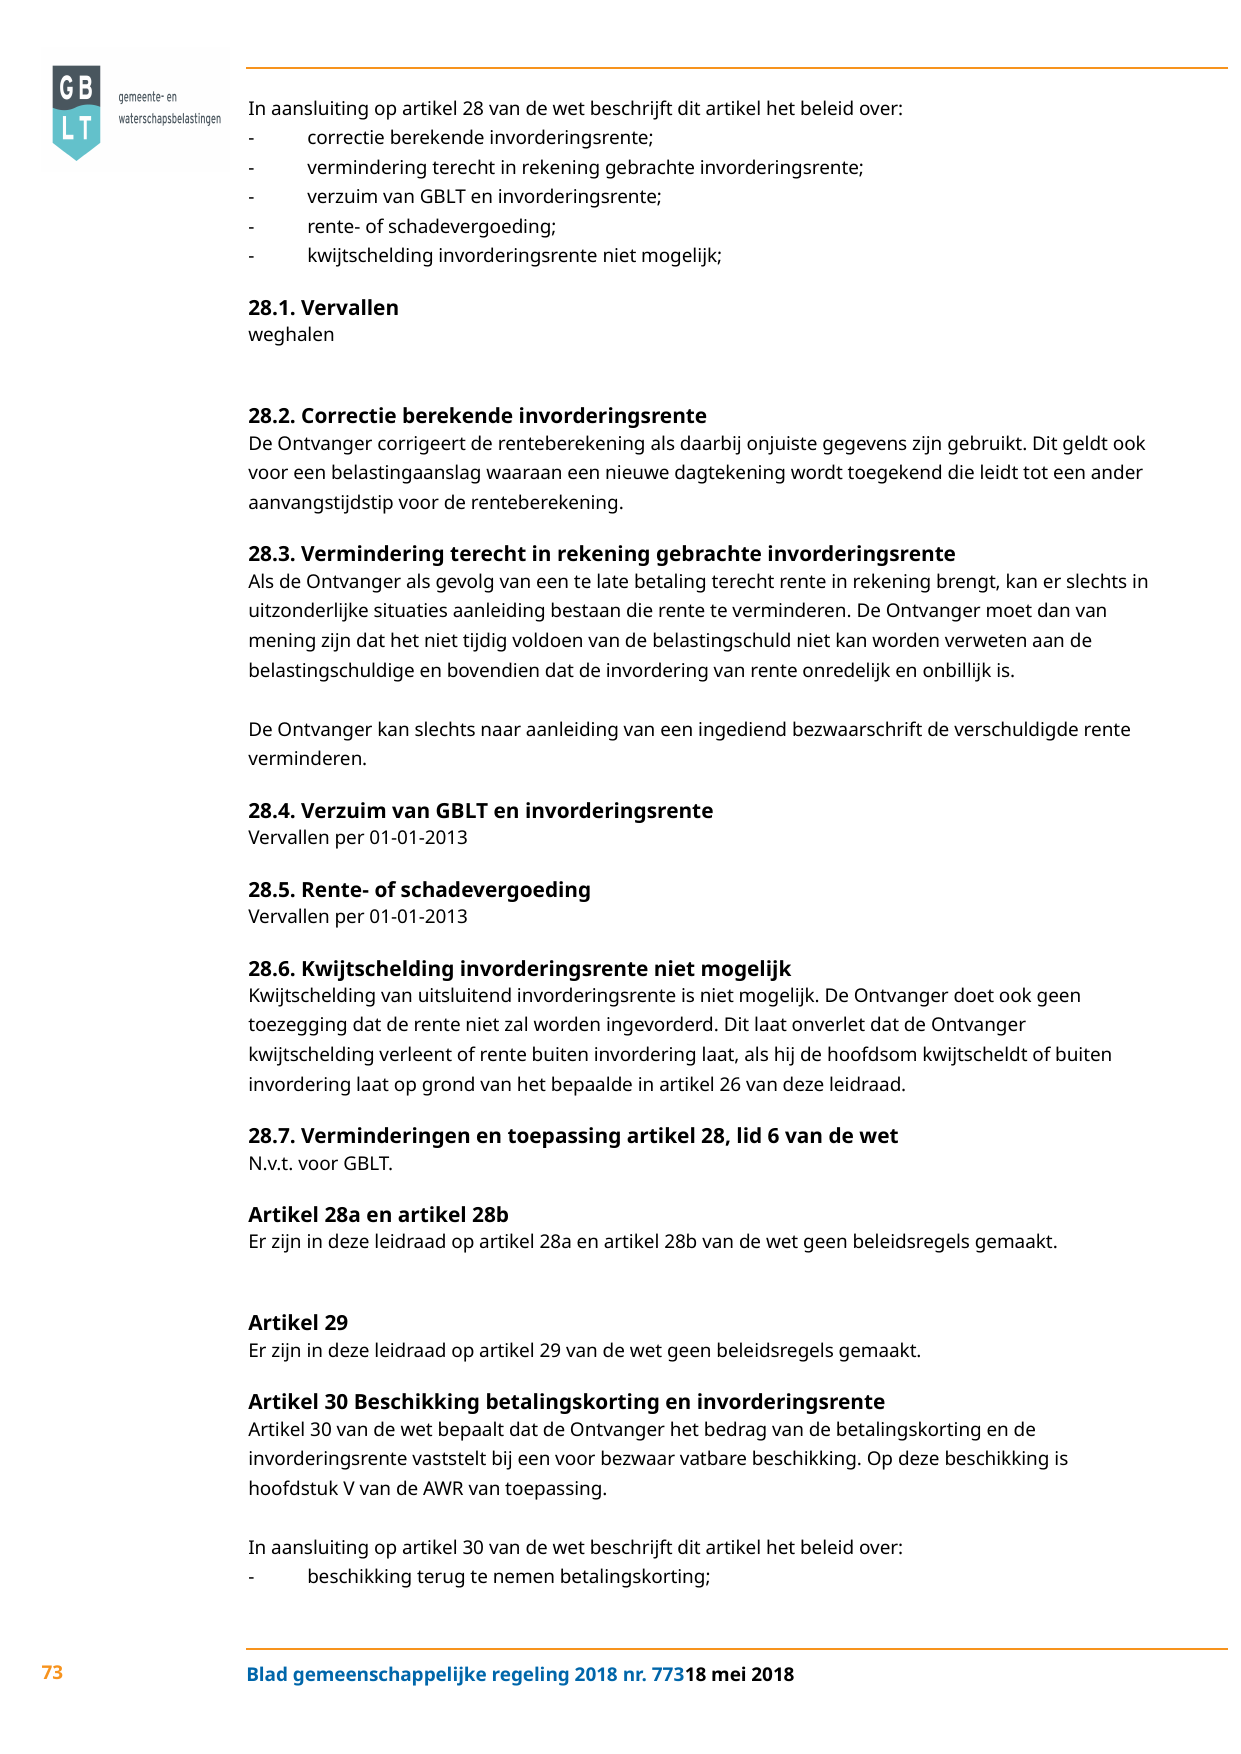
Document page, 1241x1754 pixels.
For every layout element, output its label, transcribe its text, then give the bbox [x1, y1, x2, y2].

text 28.3. Vermindering terecht in rekening gebrachte invorderingsrente [248, 539, 1152, 568]
text 28.5. Rente- of schadevergoeding [248, 875, 1152, 903]
list verzuim van GBLT en invorderingsrente; [248, 183, 1152, 209]
picture [41, 47, 231, 172]
text 28.7. Verminderingen en toepassing artikel 28, lid 6 van de wet [248, 1121, 1152, 1150]
text Er zijn in deze leidraad op artikel 28a en artikel 28b van de wet geen beleidsregels gemaakt. [248, 1228, 1152, 1254]
text 28.1. Vervallen [248, 293, 1152, 322]
text Kwijtschelding van uitsluitend invorderingsrente is niet mogelijk. De Ontvanger doet ook geen toezegging dat de rente niet zal worden ingevorderd. Dit laat onverlet dat de Ontvanger kwijtschelding verleent of rente buiten invordering laat, als hij de hoofdsom kwijtscheldt of buiten invordering laat op grond van het bepaalde in artikel 26 van deze leidraad. [248, 982, 1152, 1097]
list rente- of schadevergoeding; [248, 213, 1152, 239]
text Artikel 28a en artikel 28b [248, 1200, 1152, 1228]
text Er zijn in deze leidraad op artikel 29 van de wet geen beleidsregels gemaakt. [248, 1337, 1152, 1363]
text weghalen [248, 322, 1152, 347]
list beschikking terug te nemen betalingskorting; [248, 1564, 1152, 1589]
text Vervallen per 01-01-2013 [248, 824, 1152, 850]
text In aansluiting op artikel 30 van de wet beschrijft dit artikel het beleid over: [248, 1534, 1152, 1560]
text Artikel 30 Beschikking betalingskorting en invorderingsrente [248, 1387, 1152, 1416]
text 28.6. Kwijtschelding invorderingsrente niet mogelijk [248, 954, 1152, 982]
list kwijtschelding invorderingsrente niet mogelijk; [248, 243, 1152, 268]
list correctie berekende invorderingsrente; [248, 124, 1152, 150]
text Artikel 29 [248, 1308, 1152, 1337]
text De Ontvanger corrigeert de renteberekening als daarbij onjuiste gegevens zijn gebruikt. Dit geldt ook voor een belastingaanslag waaraan een nieuwe dagtekening wordt toegekend die leidt tot een ander aanvangstijdstip voor de renteberekening. [248, 430, 1152, 515]
text De Ontvanger kan slechts naar aanleiding van een ingediend bezwaarschrift de verschuldigde rente verminderen. [248, 716, 1152, 771]
text 28.4. Verzuim van GBLT en invorderingsrente [248, 796, 1152, 824]
text In aansluiting op artikel 28 van de wet beschrijft dit artikel het beleid over: [248, 95, 1152, 121]
text 28.2. Correctie berekende invorderingsrente [248, 402, 1152, 430]
text Als de Ontvanger als gevolg van een te late betaling terecht rente in rekening brengt, kan er slechts in uitzonderlijke situaties aanleiding bestaan die rente te verminderen. De Ontvanger moet dan van mening zijn dat het niet tijdig voldoen van de belastingschuld niet kan worden verweten aan de belastingschuldige en bovendien dat de invordering van rente onredelijk en onbillijk is. [248, 568, 1152, 682]
text Vervallen per 01-01-2013 [248, 903, 1152, 929]
list vermindering terecht in rekening gebrachte invorderingsrente; [248, 154, 1152, 180]
text Artikel 30 van de wet bepaalt dat de Ontvanger het bedrag van de betalingskorting en de invorderingsrente vaststelt bij een voor bezwaar vatbare beschikking. Op deze beschikking is hoofdstuk V van de AWR van toepassing. [248, 1416, 1152, 1501]
text N.v.t. voor GBLT. [248, 1150, 1152, 1175]
